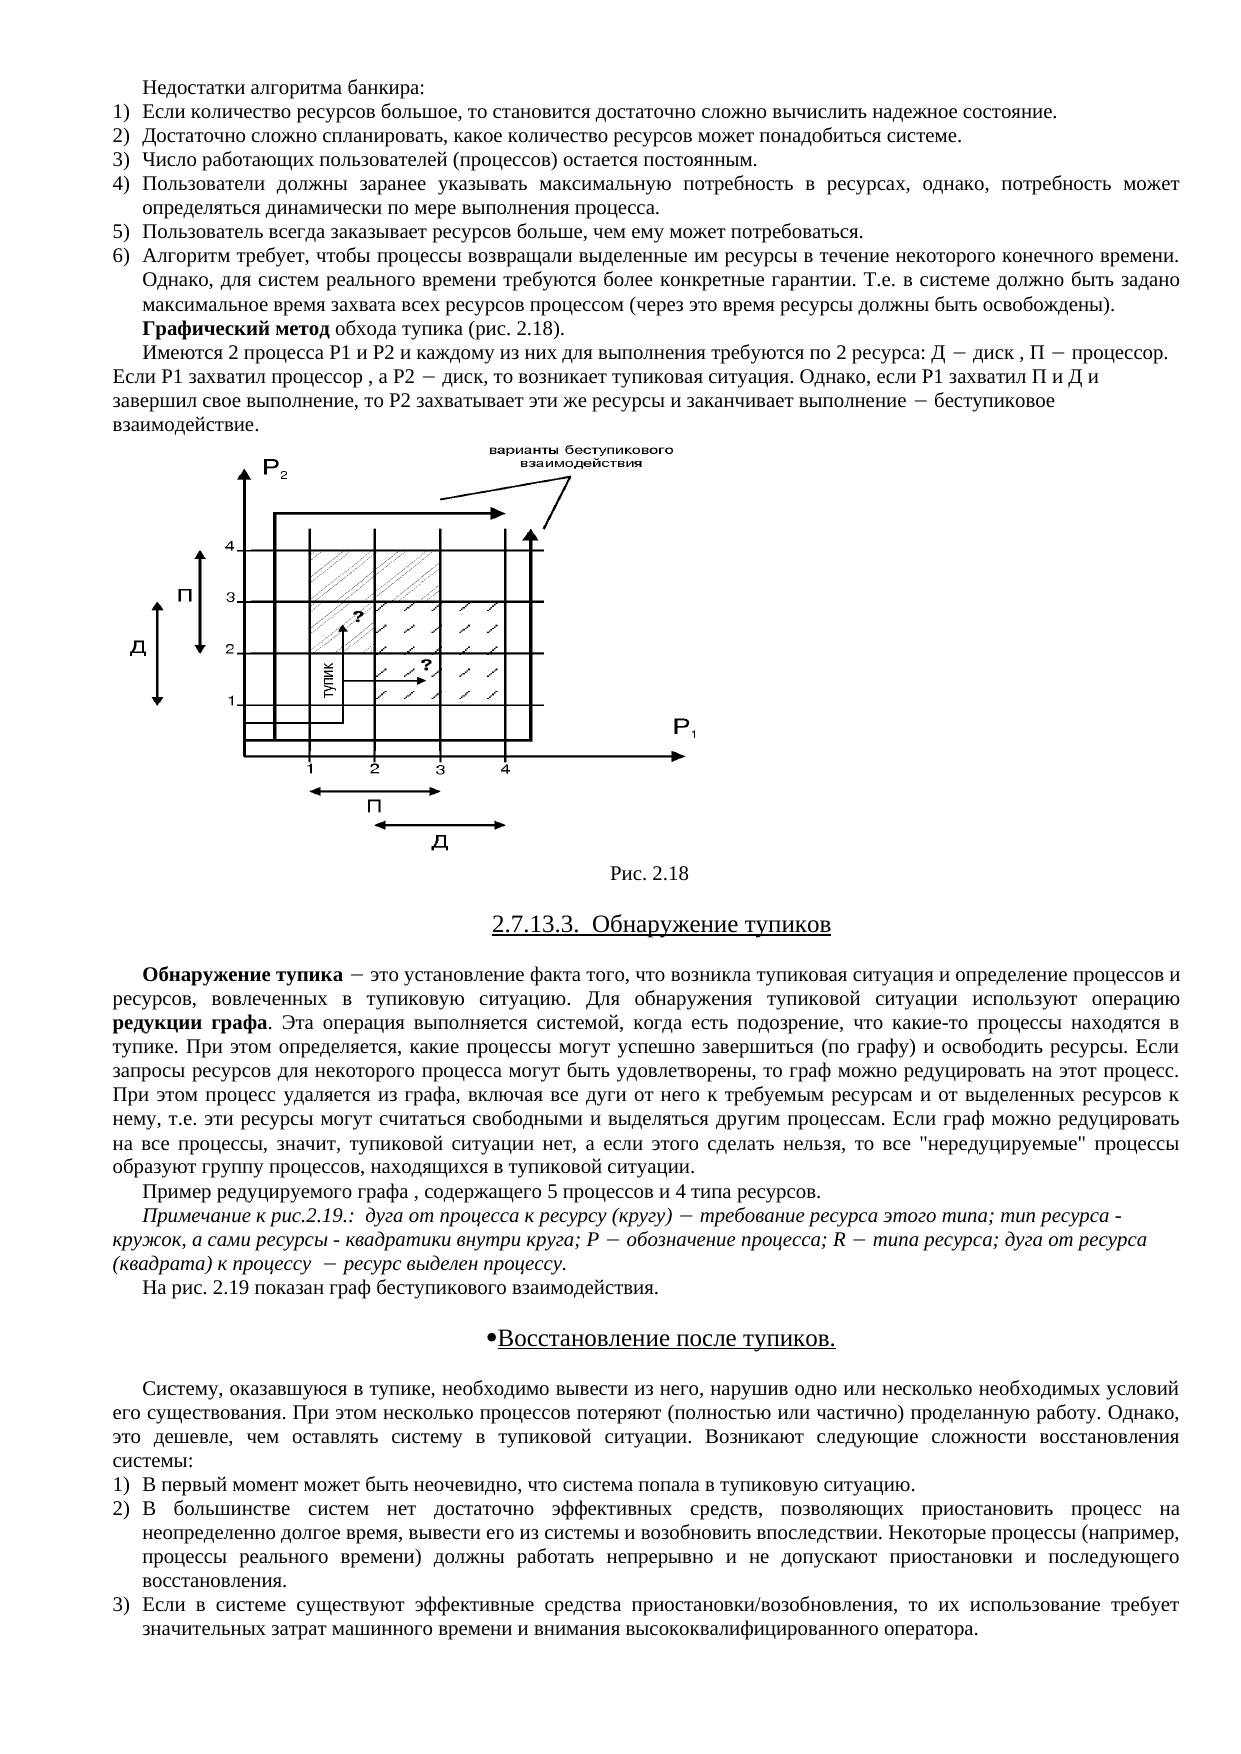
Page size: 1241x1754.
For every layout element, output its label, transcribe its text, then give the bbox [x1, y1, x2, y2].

text На рис. 2.19 показан граф беступикового взаимодействия. [112, 1275, 1181, 1299]
text Недостатки алгоритма банкира: [112, 75, 1181, 99]
list В большинстве систем нет достаточно эффективных средств, позволяющих приостановить процесс на неопределенно долгое время, вывести его из системы и возобновить впоследствии. Некоторые процессы (например, процессы реального времени) должны работать непрерывно и не допускают приостановки и последующего восстановления. [112, 1496, 1181, 1592]
list В первый момент может быть неочевидно, что система попала в тупиковую ситуацию. [112, 1472, 1181, 1496]
text Графический метод обхода тупика (рис. 2.18). [112, 316, 1181, 339]
text Систему, оказавшуюся в тупике, необходимо вывести из него, нарушив одно или несколько необходимых условий его существования. При этом несколько процессов потеряют (полностью или частично) проделанную работу. Однако, это дешевле, чем оставлять систему в тупиковой ситуации. Возникают следующие сложности восстановления системы: [112, 1376, 1181, 1472]
list Восстановление после тупиков. [83, 1323, 1181, 1352]
text Имеются 2 процесса P1 и P2 и каждому из них для выполнения требуются по 2 ресурса: Д  диск , П  процессор. Если P1 захватил процессор , а P2  диск, то возникает тупиковая ситуация. Однако, если P1 захватил П и Д и завершил свое выполнение, то P2 захватывает эти же ресурсы и заканчивает выполнение  беступиковое взаимодействие. [112, 339, 1181, 436]
list Если количество ресурсов большое, то становится достаточно сложно вычислить надежное состояние. [112, 99, 1181, 123]
text Примечание к рис.2.19.: дуга от процесса к ресурсу (кругу)  требование ресурса этого типа; тип ресурса - кружок, а сами ресурсы - квадратики внутри круга; P  обозначение процесса; R  типа ресурса; дуга от ресурса (квадрата) к процессу  ресурс выделен процессу. [112, 1203, 1181, 1275]
text Рис. 2.18 [112, 861, 1181, 885]
list Алгоритм требует, чтобы процессы возвращали выделенные им ресурсы в течение некоторого конечного времени. Однако, для систем реального времени требуются более конкретные гарантии. Т.е. в системе должно быть задано максимальное время захвата всех ресурсов процессом (через это время ресурсы должны быть освобождены). [112, 243, 1181, 316]
text Пример редуцируемого графа , содержащего 5 процессов и 4 типа ресурсов. [112, 1178, 1181, 1203]
list Пользователи должны заранее указывать максимальную потребность в ресурсах, однако, потребность может определяться динамически по мере выполнения процесса. [112, 171, 1181, 219]
list Достаточно сложно спланировать, какое количество ресурсов может понадобиться системе. [112, 123, 1181, 147]
list Число работающих пользователей (процессов) остается постоянным. [112, 147, 1181, 171]
text Обнаружение тупика  это установление факта того, что возникла тупиковая ситуация и определение процессов и ресурсов, вовлеченных в тупиковую ситуацию. Для обнаружения тупиковой ситуации используют операцию редукции графа. Эта операция выполняется системой, когда есть подозрение, что какие-то процессы находятся в тупике. При этом определяется, какие процессы могут успешно завершиться (по графу) и освободить ресурсы. Если запросы ресурсов для некоторого процесса могут быть удовлетворены, то граф можно редуцировать на этот процесс. При этом процесс удаляется из графа, включая все дуги от него к требуемым ресурсам и от выделенных ресурсов к нему, т.е. эти ресурсы могут считаться свободными и выделяться другим процессам. Если граф можно редуцировать на все процессы, значит, тупиковой ситуации нет, а если этого сделать нельзя, то все "нередуцируемые" процессы образуют группу процессов, находящихся в тупиковой ситуации. [112, 962, 1181, 1178]
list Пользователь всегда заказывает ресурсов больше, чем ему может потребоваться. [112, 219, 1181, 243]
text 2.7.13.3. Обнаружение тупиков [112, 909, 1181, 938]
list Если в системе существуют эффективные средства приостановки/возобновления, то их использование требует значительных затрат машинного времени и внимания высококвалифицированного оператора. [112, 1592, 1181, 1640]
